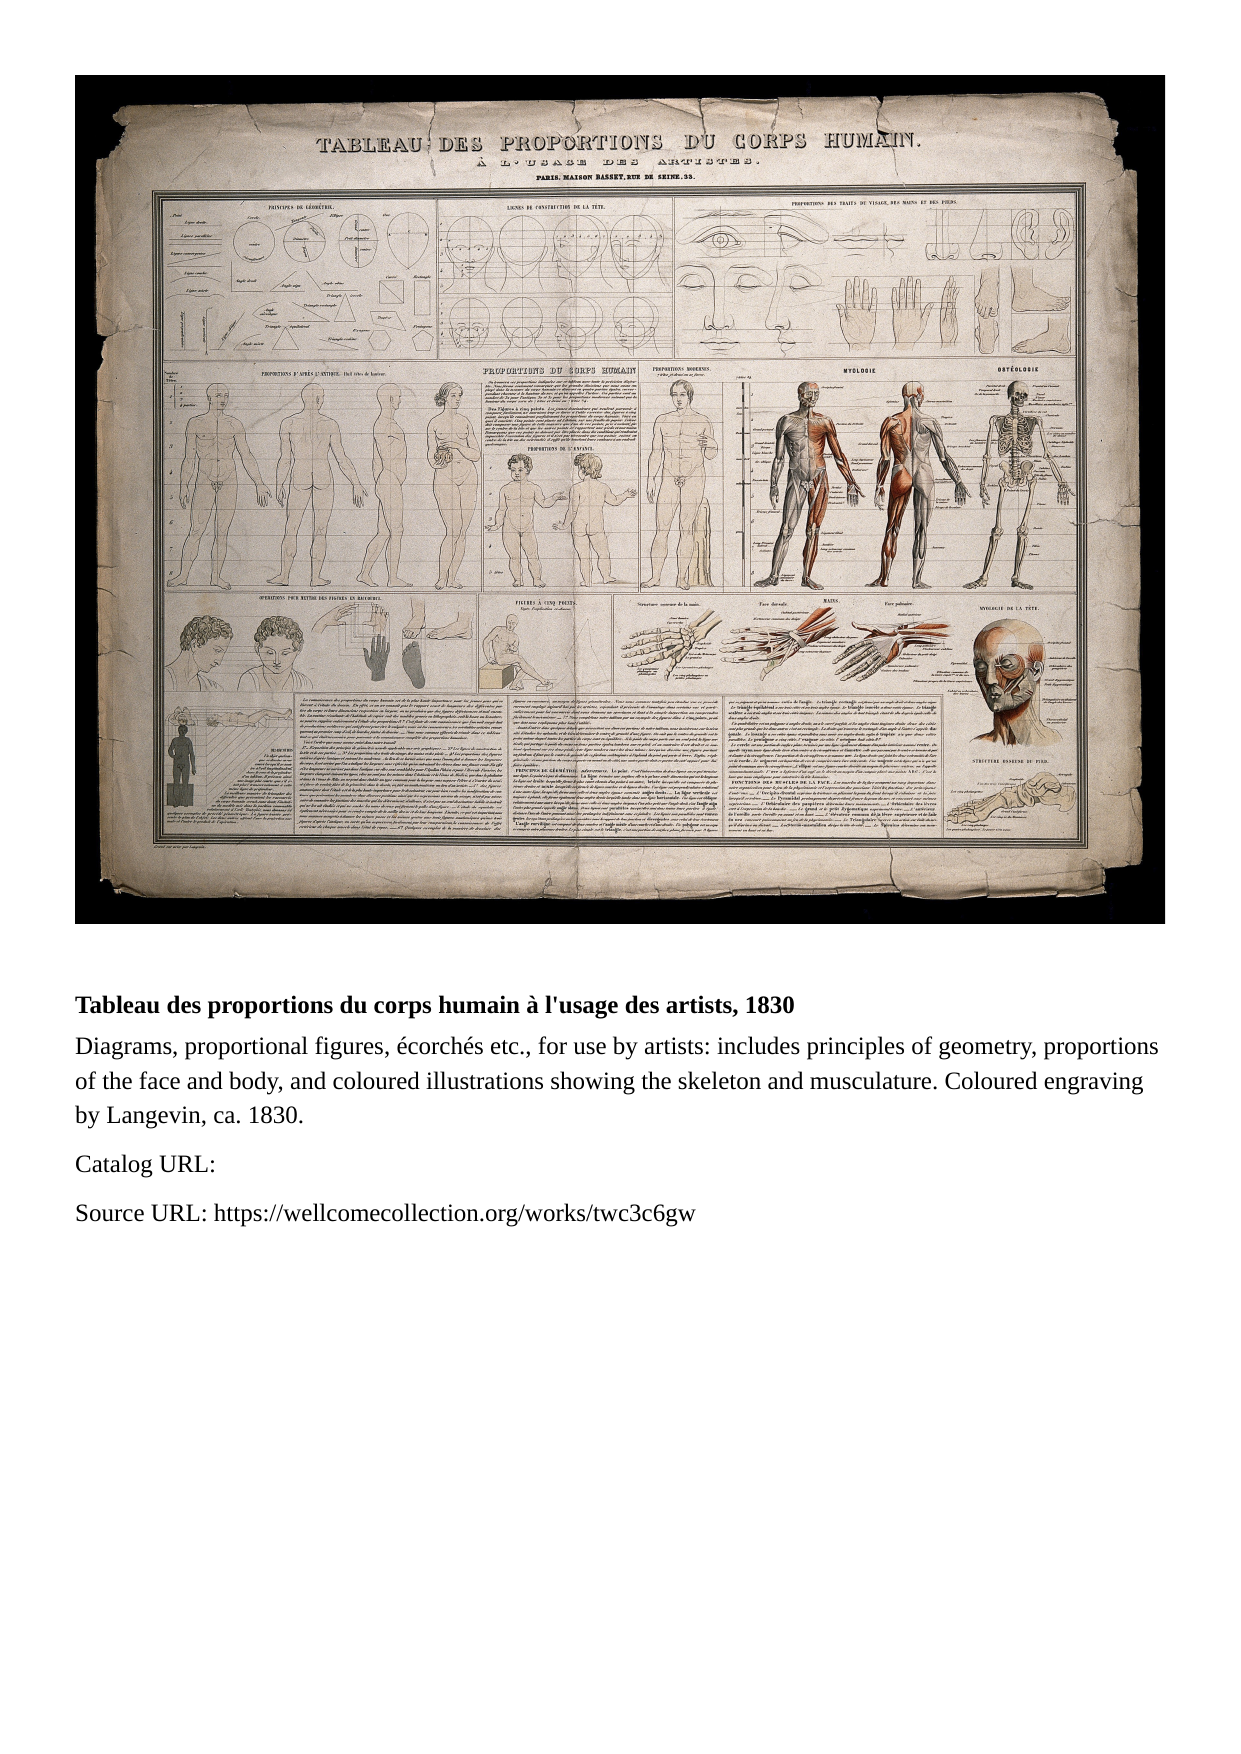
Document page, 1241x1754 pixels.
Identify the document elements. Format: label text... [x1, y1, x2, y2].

text Source URL: https://wellcomecollection.org/works/twc3c6gw [75, 1198, 1165, 1227]
text Diagrams, proportional figures, écorchés etc., for use by artists: includes principles of geometry, proportions of the face and body, and coloured illustrations showing the skeleton and musculature. Coloured engraving by Langevin, ca. 1830. [75, 1031, 1165, 1129]
subtitle Tableau des proportions du corps humain à l'usage des artists, 1830 [75, 990, 1165, 1019]
picture [75, 75, 1166, 924]
text Catalog URL: [75, 1149, 1165, 1178]
